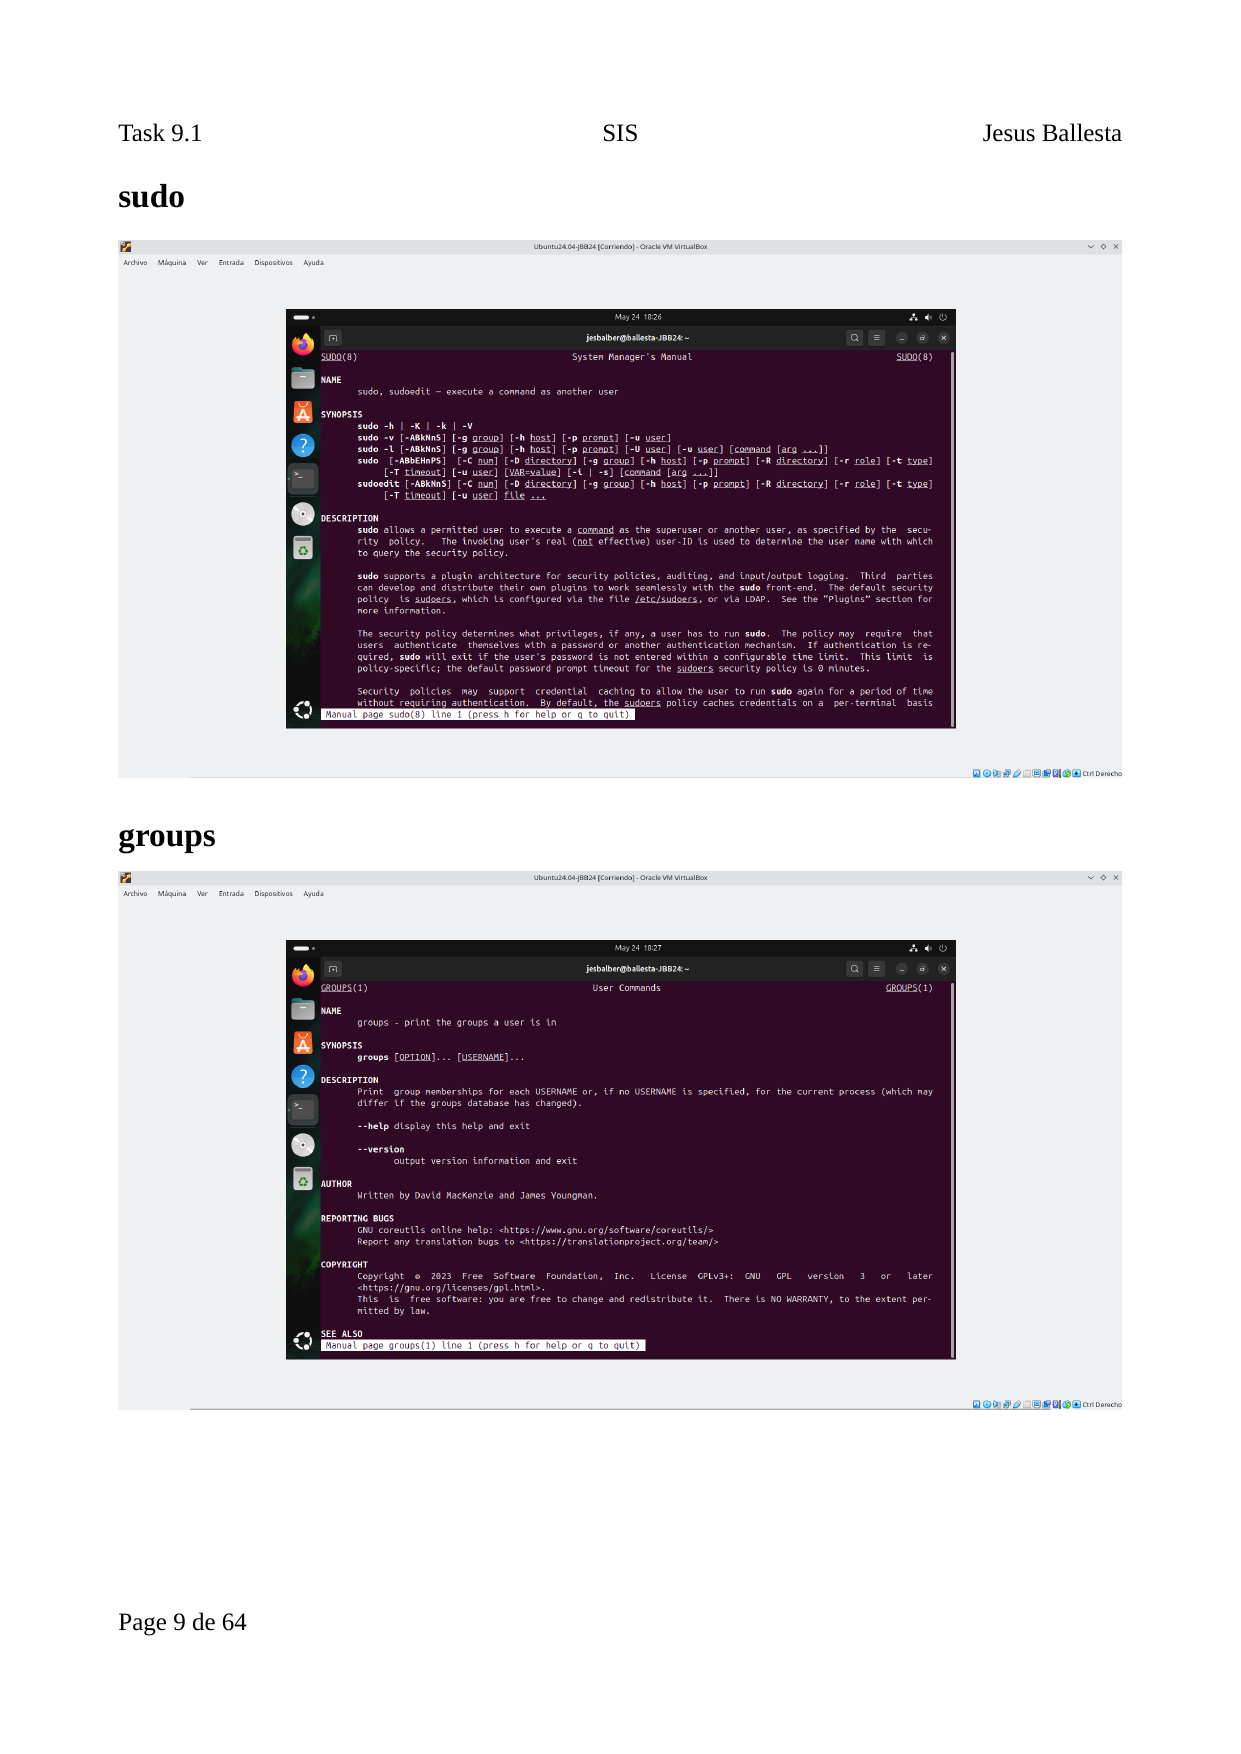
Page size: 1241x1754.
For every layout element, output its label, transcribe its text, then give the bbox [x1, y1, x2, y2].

picture [118, 871, 1123, 1410]
text groups [118, 816, 1122, 854]
picture [118, 239, 1123, 778]
text sudo [118, 176, 1122, 215]
